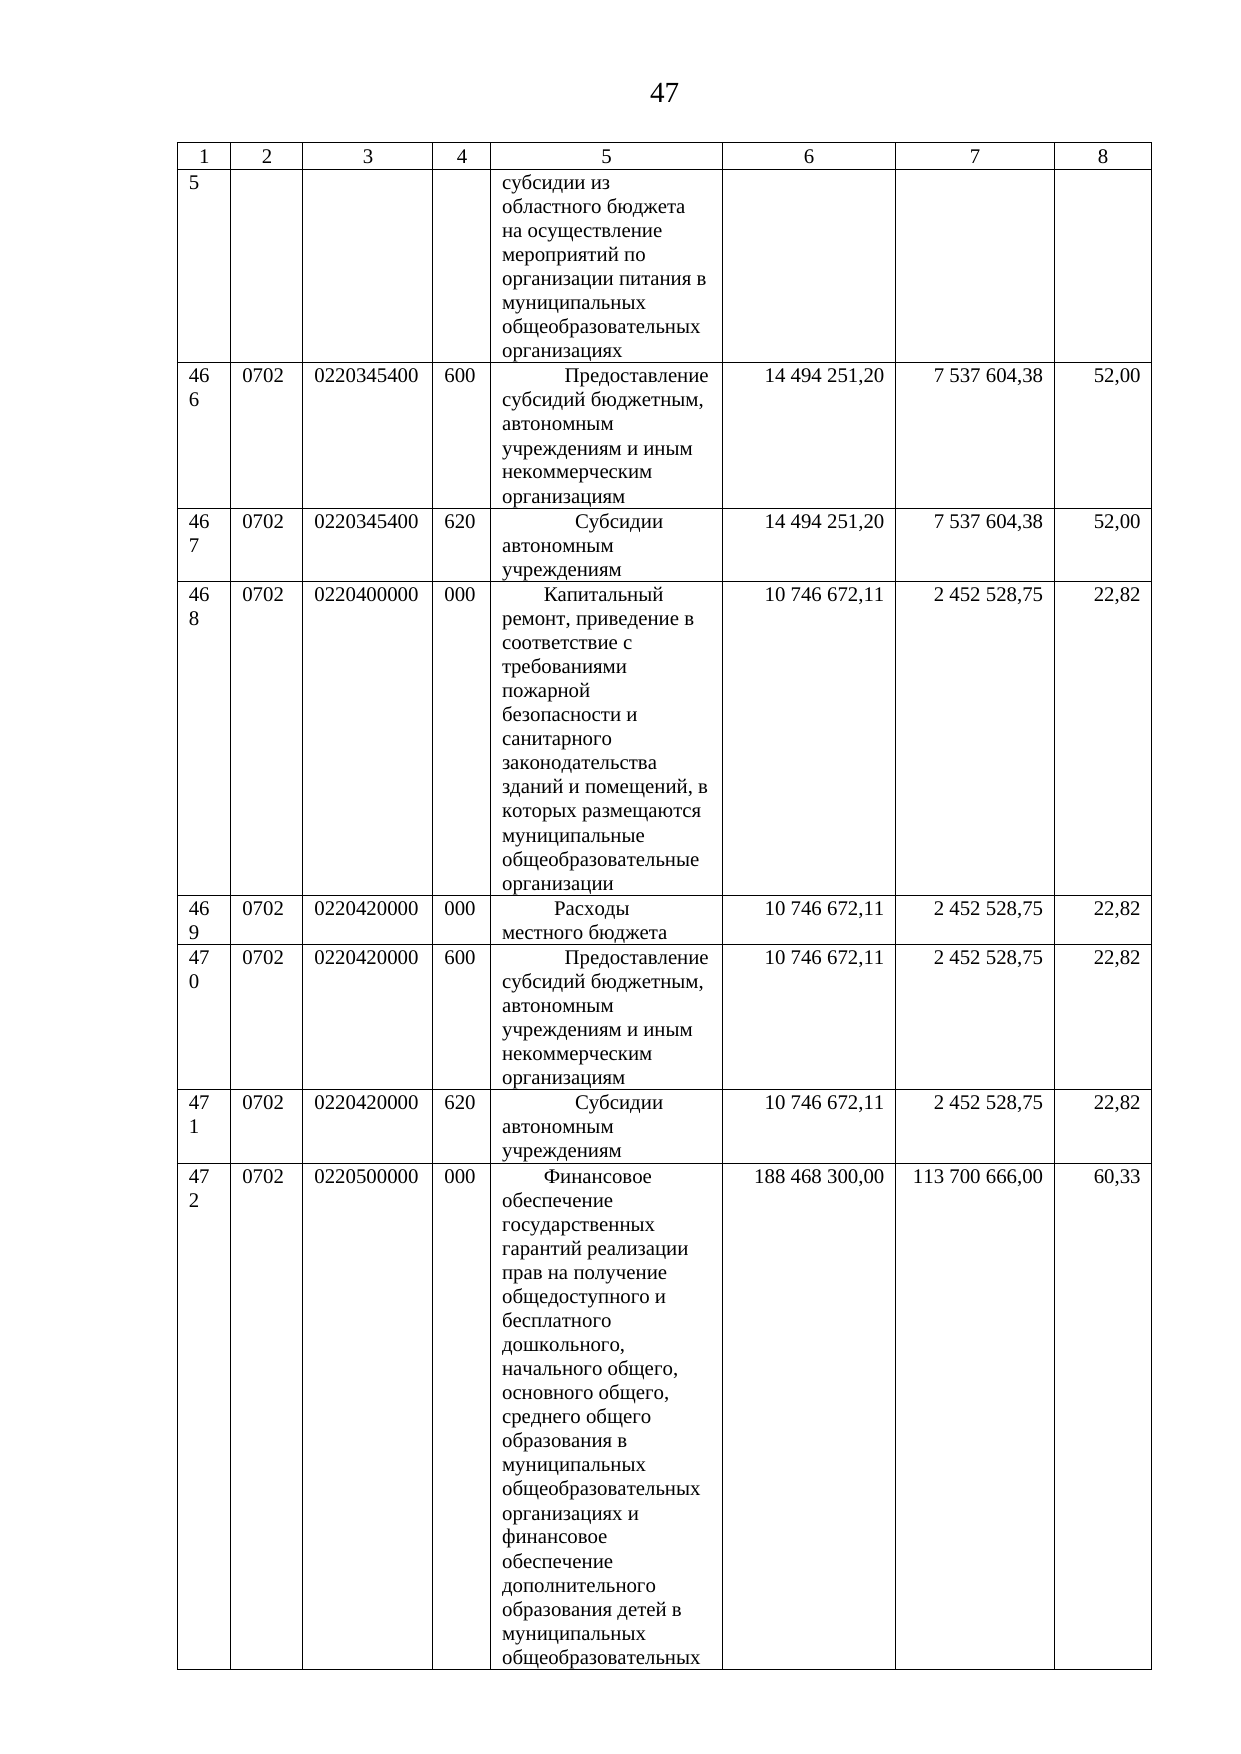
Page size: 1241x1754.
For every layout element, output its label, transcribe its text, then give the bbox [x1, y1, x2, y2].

table_cell 0702 [231, 582, 302, 895]
table_cell 0220400000 [303, 582, 432, 895]
table_cell 52,00 [1055, 363, 1151, 508]
table_cell Субсидии автономным учреждениям [491, 509, 722, 581]
table_cell 470 [178, 945, 230, 1089]
table_cell Расходы местного бюджета [491, 896, 722, 944]
table_cell Предоставление субсидий бюджетным, автономным учреждениям и иным некоммерческим организациям [491, 363, 722, 508]
table_cell Субсидии автономным учреждениям [491, 1090, 722, 1162]
table_cell Предоставление субсидий бюджетным, автономным учреждениям и иным некоммерческим организациям [491, 945, 722, 1089]
table_cell 22,82 [1055, 1090, 1151, 1162]
table_cell 0220420000 [303, 945, 432, 1089]
table_cell 000 [433, 582, 490, 895]
table_cell 0702 [231, 363, 302, 508]
table_header 8 [1055, 143, 1151, 169]
table_cell 469 [178, 896, 230, 944]
table_cell 5 [178, 170, 230, 362]
table_cell 000 [433, 1164, 490, 1669]
table_cell 2 452 528,75 [896, 945, 1054, 1089]
table_cell 10 746 672,11 [723, 1090, 895, 1162]
table_cell [433, 170, 490, 362]
table_cell 113 700 666,00 [896, 1164, 1054, 1669]
table_cell 188 468 300,00 [723, 1164, 895, 1669]
table_cell 468 [178, 582, 230, 895]
table_header 2 [231, 143, 302, 169]
table_cell 10 746 672,11 [723, 582, 895, 895]
table_cell 2 452 528,75 [896, 582, 1054, 895]
table_cell [1055, 170, 1151, 362]
table_cell [231, 170, 302, 362]
table_cell 0702 [231, 1164, 302, 1669]
table_cell 467 [178, 509, 230, 581]
table_cell 52,00 [1055, 509, 1151, 581]
table_header 3 [303, 143, 432, 169]
table_cell 2 452 528,75 [896, 896, 1054, 944]
table_cell Финансовое обеспечение государственных гарантий реализации прав на получение общедоступного и бесплатного дошкольного, начального общего, основного общего, среднего общего образования в муниципальных общеобразовательных организациях и финансовое обеспечение дополнительного образования детей в муниципальных общеобразовательных [491, 1164, 722, 1669]
table_header 5 [491, 143, 722, 169]
table_header 7 [896, 143, 1054, 169]
table_cell [723, 170, 895, 362]
table_cell 0220345400 [303, 509, 432, 581]
table_cell 620 [433, 1090, 490, 1162]
table_cell 0220420000 [303, 896, 432, 944]
table_cell 22,82 [1055, 945, 1151, 1089]
table_cell 60,33 [1055, 1164, 1151, 1669]
table_cell [896, 170, 1054, 362]
table_cell 0220420000 [303, 1090, 432, 1162]
table_cell 14 494 251,20 [723, 509, 895, 581]
table_cell 22,82 [1055, 582, 1151, 895]
table_cell 7 537 604,38 [896, 509, 1054, 581]
table_cell субсидии из областного бюджета на осуществление мероприятий по организации питания в муниципальных общеобразовательных организациях [491, 170, 722, 362]
table_cell 10 746 672,11 [723, 945, 895, 1089]
table_cell 14 494 251,20 [723, 363, 895, 508]
table_cell 0220345400 [303, 363, 432, 508]
table_header 1 [178, 143, 230, 169]
table_cell 10 746 672,11 [723, 896, 895, 944]
table_header 6 [723, 143, 895, 169]
table_cell 0702 [231, 896, 302, 944]
table_cell 0702 [231, 945, 302, 1089]
table_cell 000 [433, 896, 490, 944]
table_cell 472 [178, 1164, 230, 1669]
table_cell 0702 [231, 1090, 302, 1162]
table_cell 466 [178, 363, 230, 508]
table_cell 7 537 604,38 [896, 363, 1054, 508]
table_cell 600 [433, 363, 490, 508]
table_header 4 [433, 143, 490, 169]
table_cell Капитальный ремонт, приведение в соответствие с требованиями пожарной безопасности и санитарного законодательства зданий и помещений, в которых размещаются муниципальные общеобразовательные организации [491, 582, 722, 895]
table_cell 0702 [231, 509, 302, 581]
table_cell [303, 170, 432, 362]
table_cell 22,82 [1055, 896, 1151, 944]
table_cell 0220500000 [303, 1164, 432, 1669]
table_cell 2 452 528,75 [896, 1090, 1054, 1162]
table_cell 600 [433, 945, 490, 1089]
table_cell 620 [433, 509, 490, 581]
table_cell 471 [178, 1090, 230, 1162]
